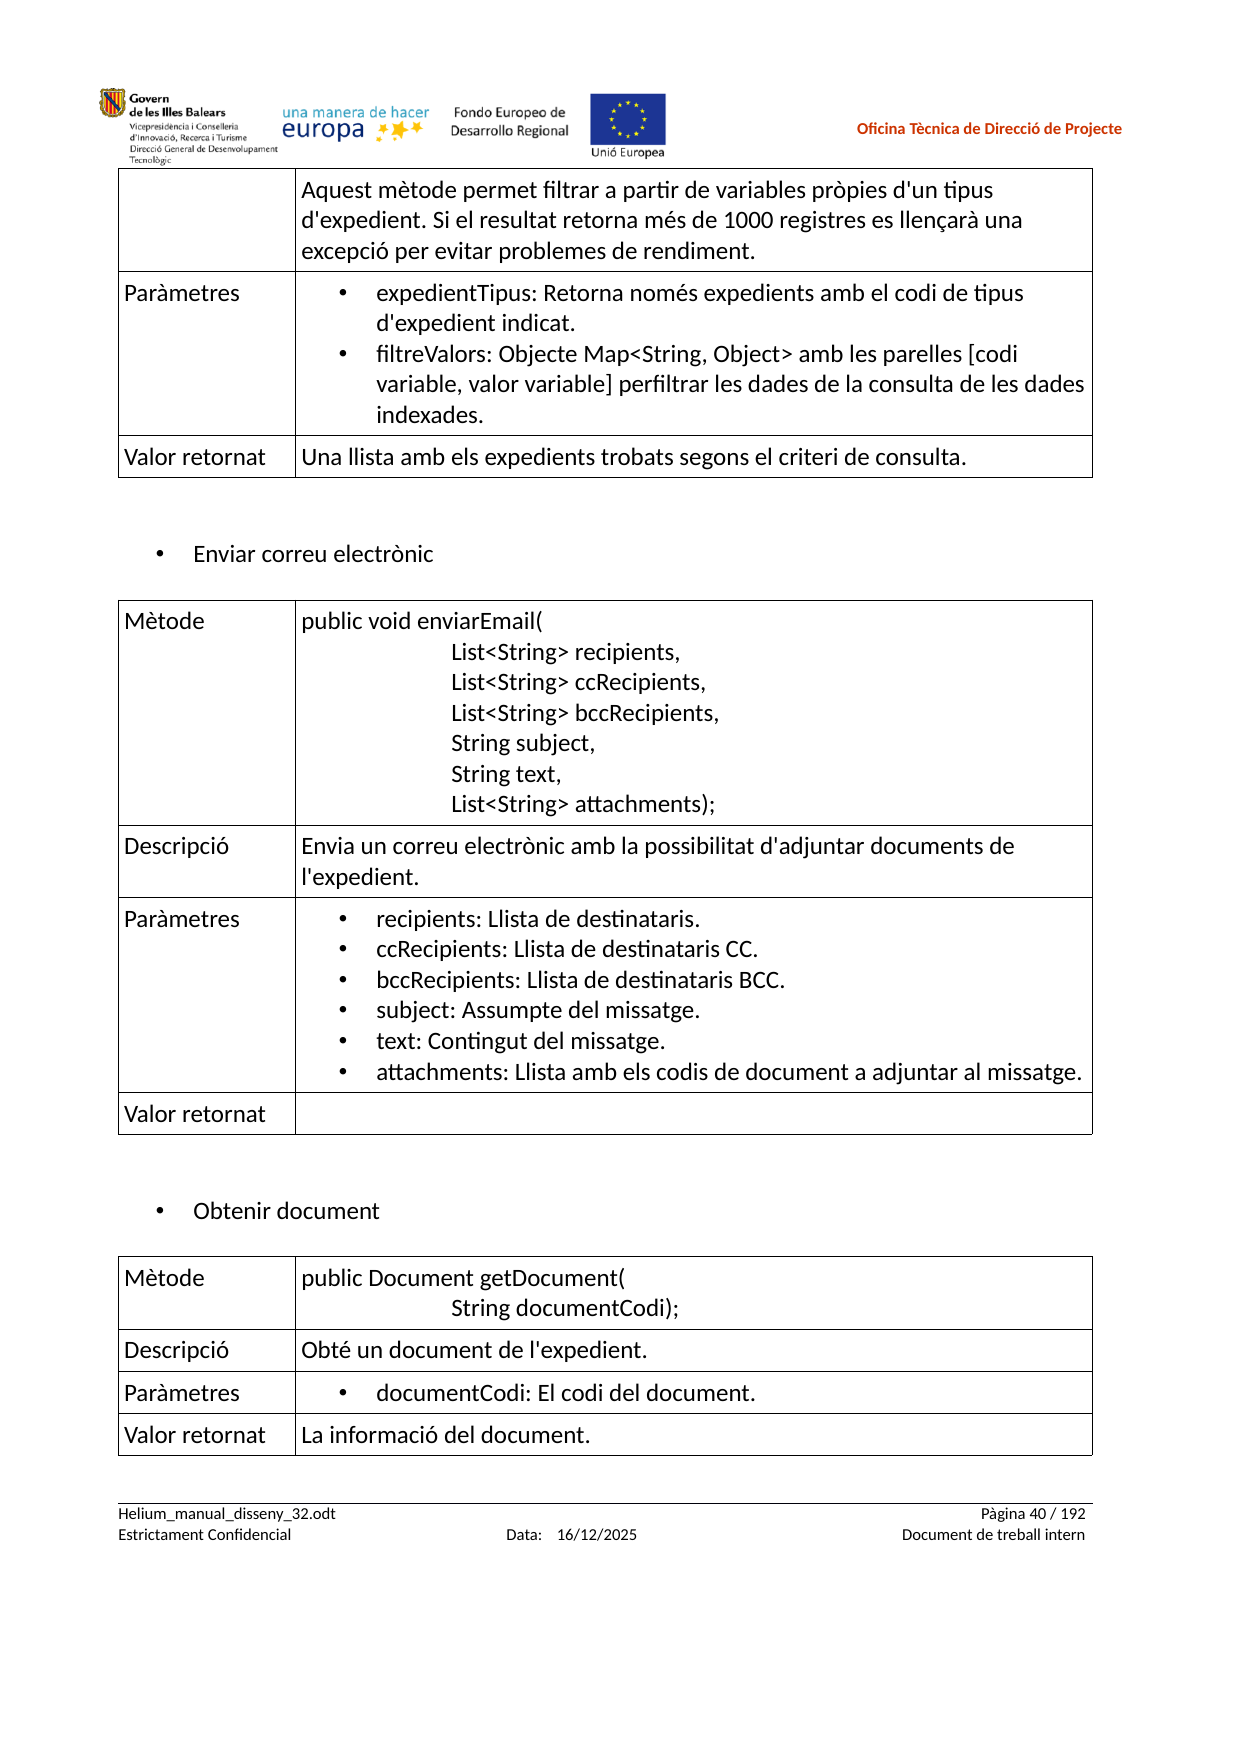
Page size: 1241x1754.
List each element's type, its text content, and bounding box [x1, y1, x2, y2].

list Obtenir document [156, 1195, 1122, 1226]
table_header public Document getDocument( String documentCodi); [296, 1257, 1092, 1329]
table_cell Paràmetres [119, 1372, 295, 1413]
table_cell documentCodi: El codi del document. [296, 1372, 1092, 1413]
table_cell Aquest mètode permet filtrar a partir de variables pròpies d'un tipus d'expedient. Si el resultat retorna més de 1000 registres es llençarà una excepció per evitar problemes de rendiment. [296, 169, 1092, 271]
table_cell expedientTipus: Retorna només expedients amb el codi de tipus d'expedient indicat. filtreValors: Objecte Map<String, Object> amb les parelles [codi variable, valor variable] perfiltrar les dades de la consulta de les dades indexades. [296, 272, 1092, 435]
table_cell Paràmetres [119, 898, 295, 1092]
table_cell Valor retornat [119, 1414, 295, 1455]
list Enviar correu electrònic [156, 538, 1122, 569]
table_cell recipients: Llista de destinataris. ccRecipients: Llista de destinataris CC. bccRecipients: Llista de destinataris BCC. subject: Assumpte del missatge. text: Contingut del missatge. attachments: Llista amb els codis de document a adjuntar al missatge. [296, 898, 1092, 1092]
table_header Mètode [119, 601, 295, 825]
table_cell Valor retornat [119, 1093, 295, 1134]
table_cell [296, 1093, 1092, 1134]
table_cell Paràmetres [119, 272, 295, 435]
table_cell Obté un document de l'expedient. [296, 1330, 1092, 1371]
table_cell Valor retornat [119, 436, 295, 477]
table_cell Una llista amb els expedients trobats segons el criteri de consulta. [296, 436, 1092, 477]
picture [99, 87, 668, 166]
table_cell Envia un correu electrònic amb la possibilitat d'adjuntar documents de l'expedient. [296, 826, 1092, 897]
table_cell Descripció [119, 1330, 295, 1371]
table_cell Descripció [119, 826, 295, 897]
table_header public void enviarEmail( List<String> recipients, List<String> ccRecipients, List<String> bccRecipients, String subject, String text, List<String> attachments); [296, 601, 1092, 825]
table_cell [119, 169, 295, 271]
table_cell La informació del document. [296, 1414, 1092, 1455]
table_header Mètode [119, 1257, 295, 1329]
